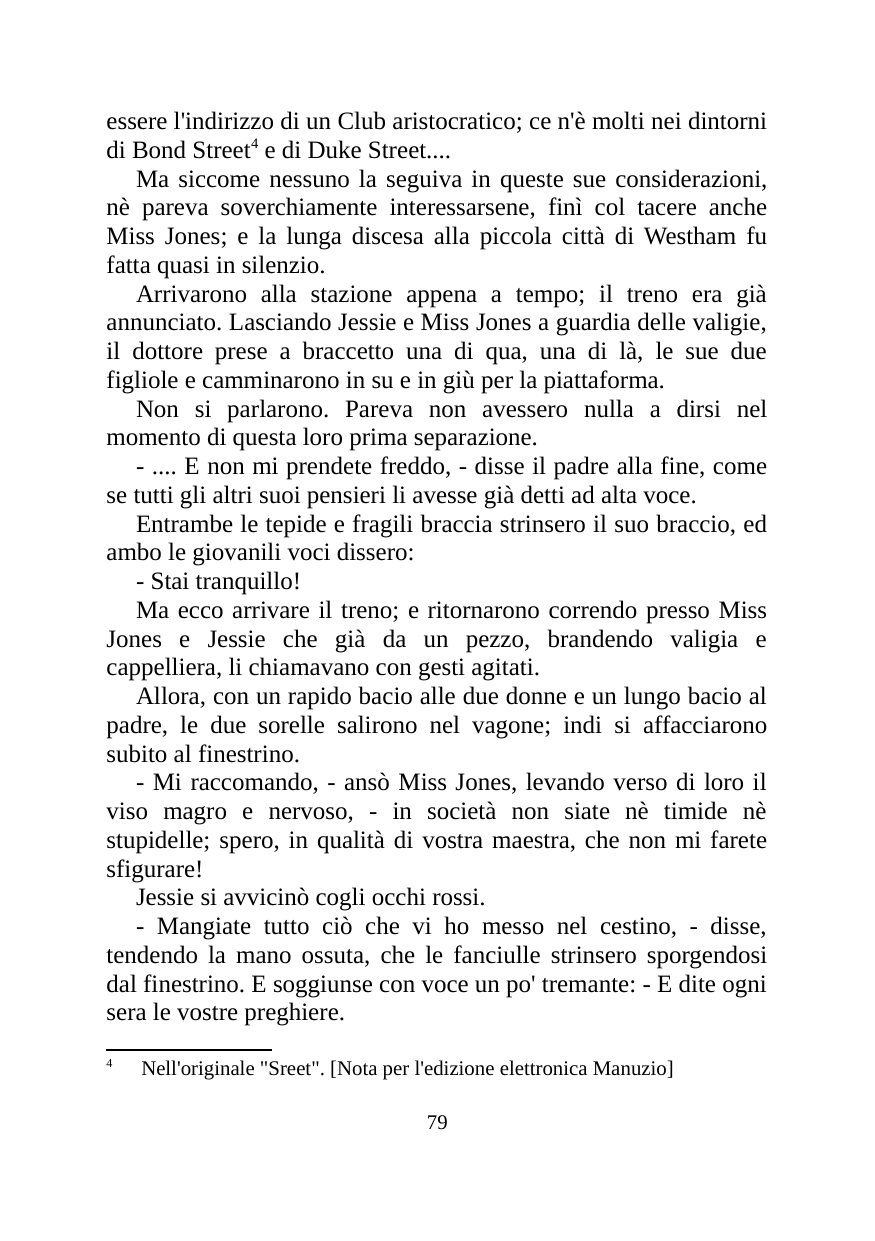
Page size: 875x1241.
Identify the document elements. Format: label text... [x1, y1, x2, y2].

text Nell'originale "Sreet". [Nota per l'edizione elettronica Manuzio] [106, 1056, 768, 1080]
text essere l'indirizzo di un Club aristocratico; ce n'è molti nei dintorni di Bond Street e di Duke Street.... [106, 106, 768, 164]
text - .... E non mi prendete freddo, - disse il padre alla fine, come se tutti gli altri suoi pensieri li avesse già detti ad alta voce. [106, 451, 768, 509]
text Arrivarono alla stazione appena a tempo; il treno era già annunciato. Lasciando Jessie e Miss Jones a guardia delle valigie, il dottore prese a braccetto una di qua, una di là, le sue due figliole e camminarono in su e in giù per la piattaforma. [106, 279, 768, 394]
text - Mi raccomando, - ansò Miss Jones, levando verso di loro il viso magro e nervoso, - in società non siate nè timide nè stupidelle; spero, in qualità di vostra maestra, che non mi farete sfigurare! [106, 767, 768, 882]
text - Mangiate tutto ciò che vi ho messo nel cestino, - disse, tendendo la mano ossuta, che le fanciulle strinsero sporgendosi dal finestrino. E soggiunse con voce un po' tremante: - E dite ogni sera le vostre preghiere. [106, 911, 768, 1026]
text Non si parlarono. Pareva non avessero nulla a dirsi nel momento di questa loro prima separazione. [106, 394, 768, 451]
text Entrambe le tepide e fragili braccia strinsero il suo braccio, ed ambo le giovanili voci dissero: [106, 509, 768, 566]
text Jessie si avvicinò cogli occhi rossi. [106, 882, 768, 911]
text Ma ecco arrivare il treno; e ritornarono correndo presso Miss Jones e Jessie che già da un pezzo, brandendo valigia e cappelliera, li chiamavano con gesti agitati. [106, 595, 768, 681]
text Ma siccome nessuno la seguiva in queste sue considerazioni, nè pareva soverchiamente interessarsene, finì col tacere anche Miss Jones; e la lunga discesa alla piccola città di Westham fu fatta quasi in silenzio. [106, 164, 768, 279]
text Allora, con un rapido bacio alle due donne e un lungo bacio al padre, le due sorelle salirono nel vagone; indi si affacciarono subito al finestrino. [106, 681, 768, 767]
text - Stai tranquillo! [106, 566, 768, 595]
